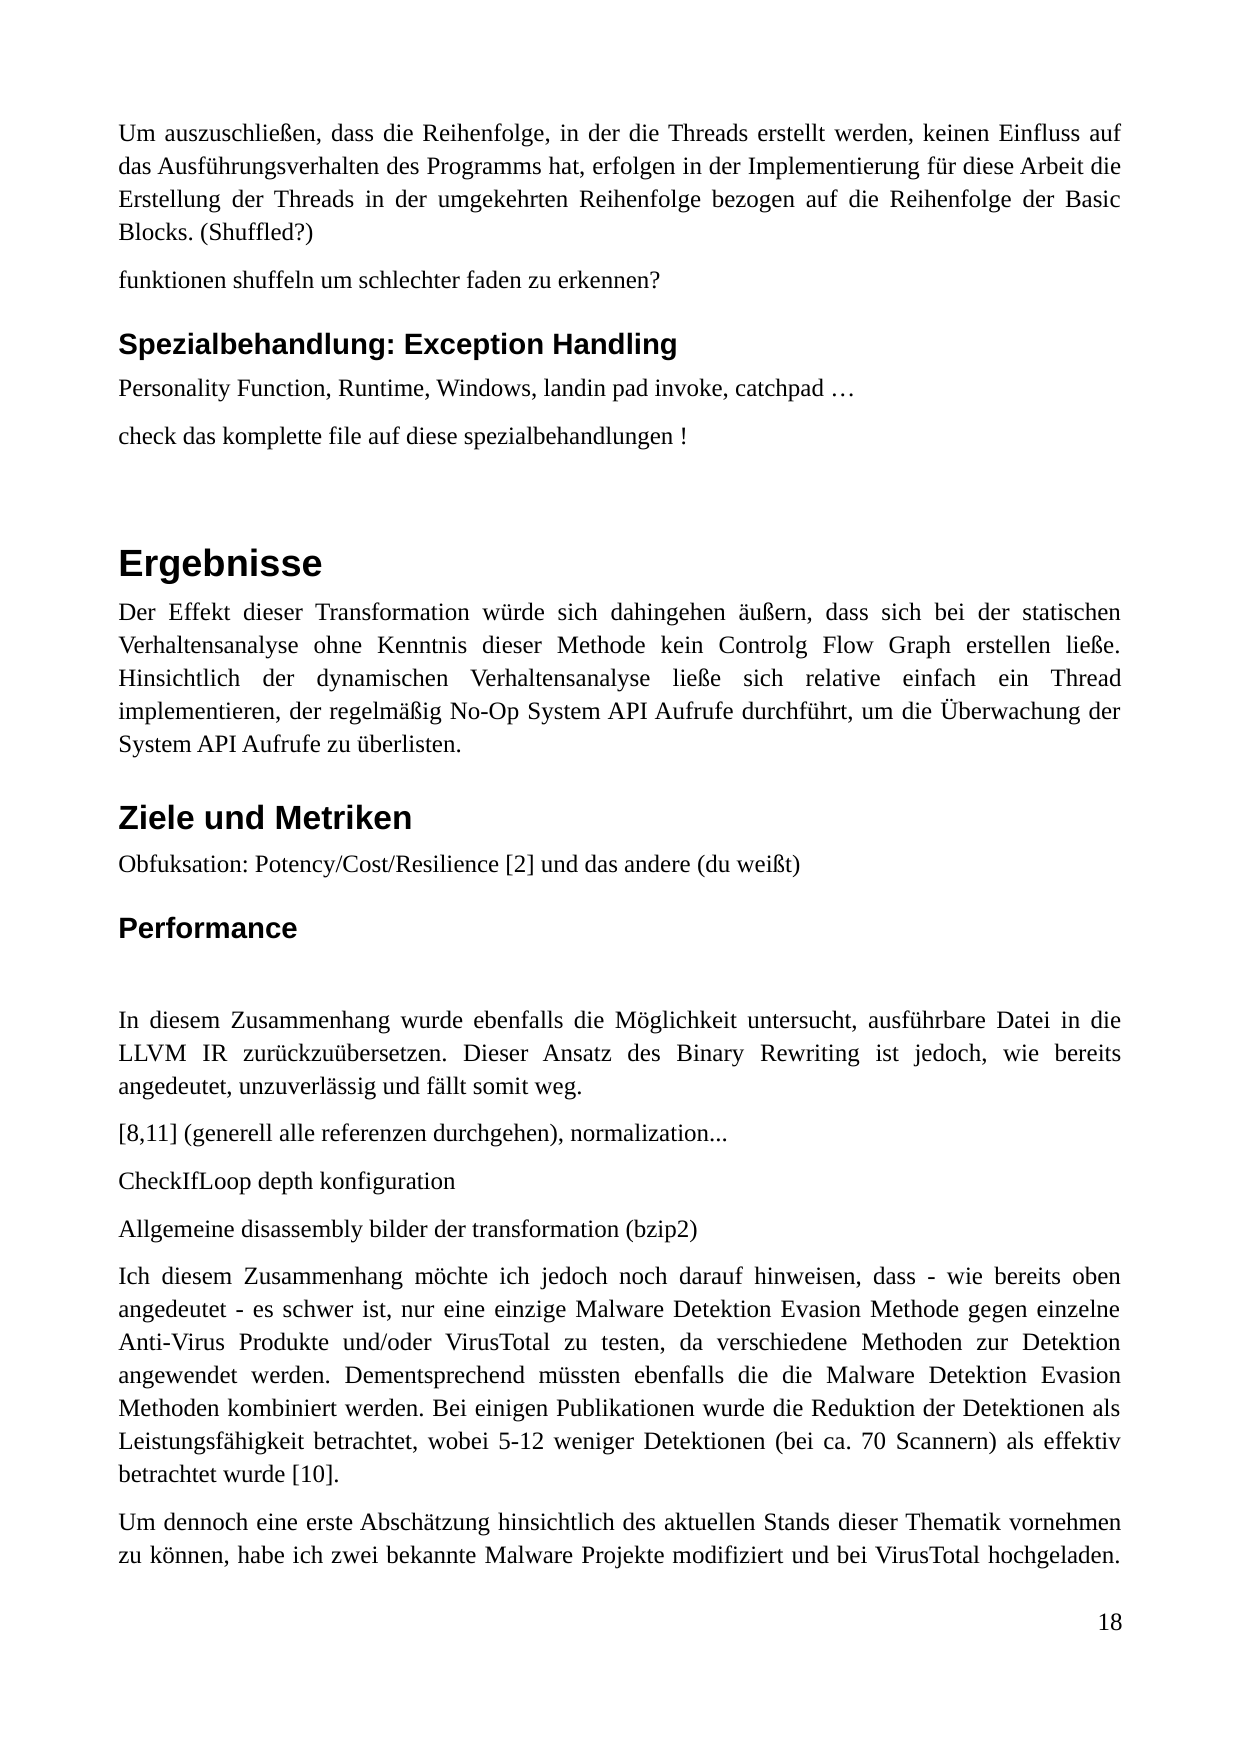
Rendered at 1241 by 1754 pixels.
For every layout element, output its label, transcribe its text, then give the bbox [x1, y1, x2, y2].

text Personality Function, Runtime, Windows, landin pad invoke, catchpad … [118, 373, 1122, 402]
text Um auszuschließen, dass die Reihenfolge, in der die Threads erstellt werden, keinen Einfluss auf das Ausführungsverhalten des Programms hat, erfolgen in der Implementierung für diese Arbeit die Erstellung der Threads in der umgekehrten Reihenfolge bezogen auf die Reihenfolge der Basic Blocks. (Shuffled?) [118, 118, 1122, 246]
subtitle Performance [118, 911, 1122, 945]
subtitle Ergebnisse [118, 541, 1122, 585]
text [8,11] (generell alle referenzen durchgehen), normalization... [118, 1118, 1122, 1147]
text check das komplette file auf diese spezialbehandlungen ! [118, 421, 1122, 449]
text Um dennoch eine erste Abschätzung hinsichtlich des aktuellen Stands dieser Thematik vornehmen zu können, habe ich zwei bekannte Malware Projekte modifiziert und bei VirusTotal hochgeladen. [118, 1507, 1122, 1569]
text funktionen shuffeln um schlechter faden zu erkennen? [118, 265, 1122, 293]
text In diesem Zusammenhang wurde ebenfalls die Möglichkeit untersucht, ausführbare Datei in die LLVM IR zurückzuübersetzen. Dieser Ansatz des Binary Rewriting ist jedoch, wie bereits angedeutet, unzuverlässig und fällt somit weg. [118, 1005, 1122, 1100]
text CheckIfLoop depth konfiguration [118, 1166, 1122, 1195]
text Ich diesem Zusammenhang möchte ich jedoch noch darauf hinweisen, dass - wie bereits oben angedeutet - es schwer ist, nur eine einzige Malware Detektion Evasion Methode gegen einzelne Anti-Virus Produkte und/oder VirusTotal zu testen, da verschiedene Methoden zur Detektion angewendet werden. Dementsprechend müssten ebenfalls die die Malware Detektion Evasion Methoden kombiniert werden. Bei einigen Publikationen wurde die Reduktion der Detektionen als Leistungsfähigkeit betrachtet, wobei 5-12 weniger Detektionen (bei ca. 70 Scannern) als effektiv betrachtet wurde [10]. [118, 1261, 1122, 1488]
text Obfuksation: Potency/Cost/Resilience [2] und das andere (du weißt) [118, 849, 1122, 878]
subtitle Ziele und Metriken [118, 798, 1122, 836]
subtitle Spezialbehandlung: Exception Handling [118, 327, 1122, 361]
text Allgemeine disassembly bilder der transformation (bzip2) [118, 1214, 1122, 1242]
text Der Effekt dieser Transformation würde sich dahingehen äußern, dass sich bei der statischen Verhaltensanalyse ohne Kenntnis dieser Methode kein Controlg Flow Graph erstellen ließe. Hinsichtlich der dynamischen Verhaltensanalyse ließe sich relative einfach ein Thread implementieren, der regelmäßig No-Op System API Aufrufe durchführt, um die Überwachung der System API Aufrufe zu überlisten. [118, 597, 1122, 758]
